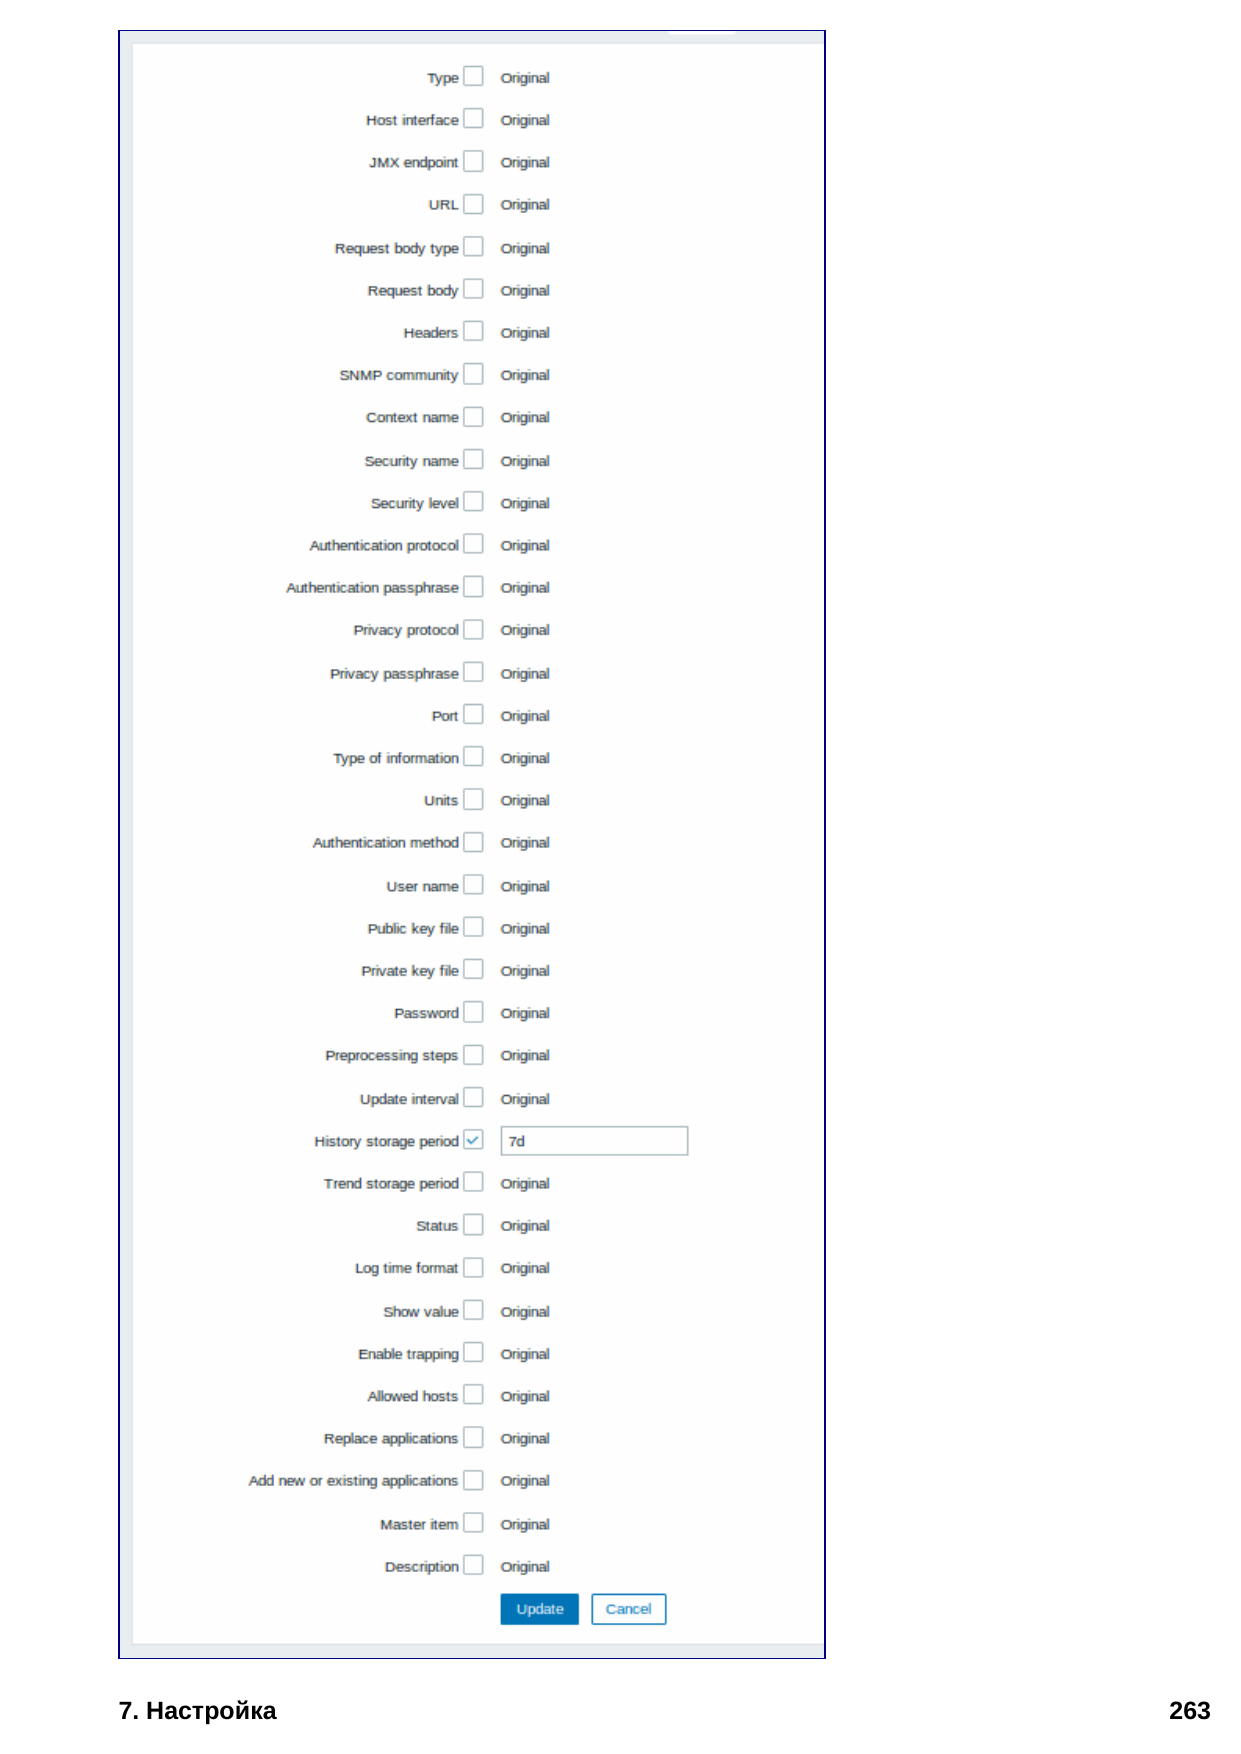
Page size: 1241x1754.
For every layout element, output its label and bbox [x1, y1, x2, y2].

picture [120, 31, 824, 1658]
